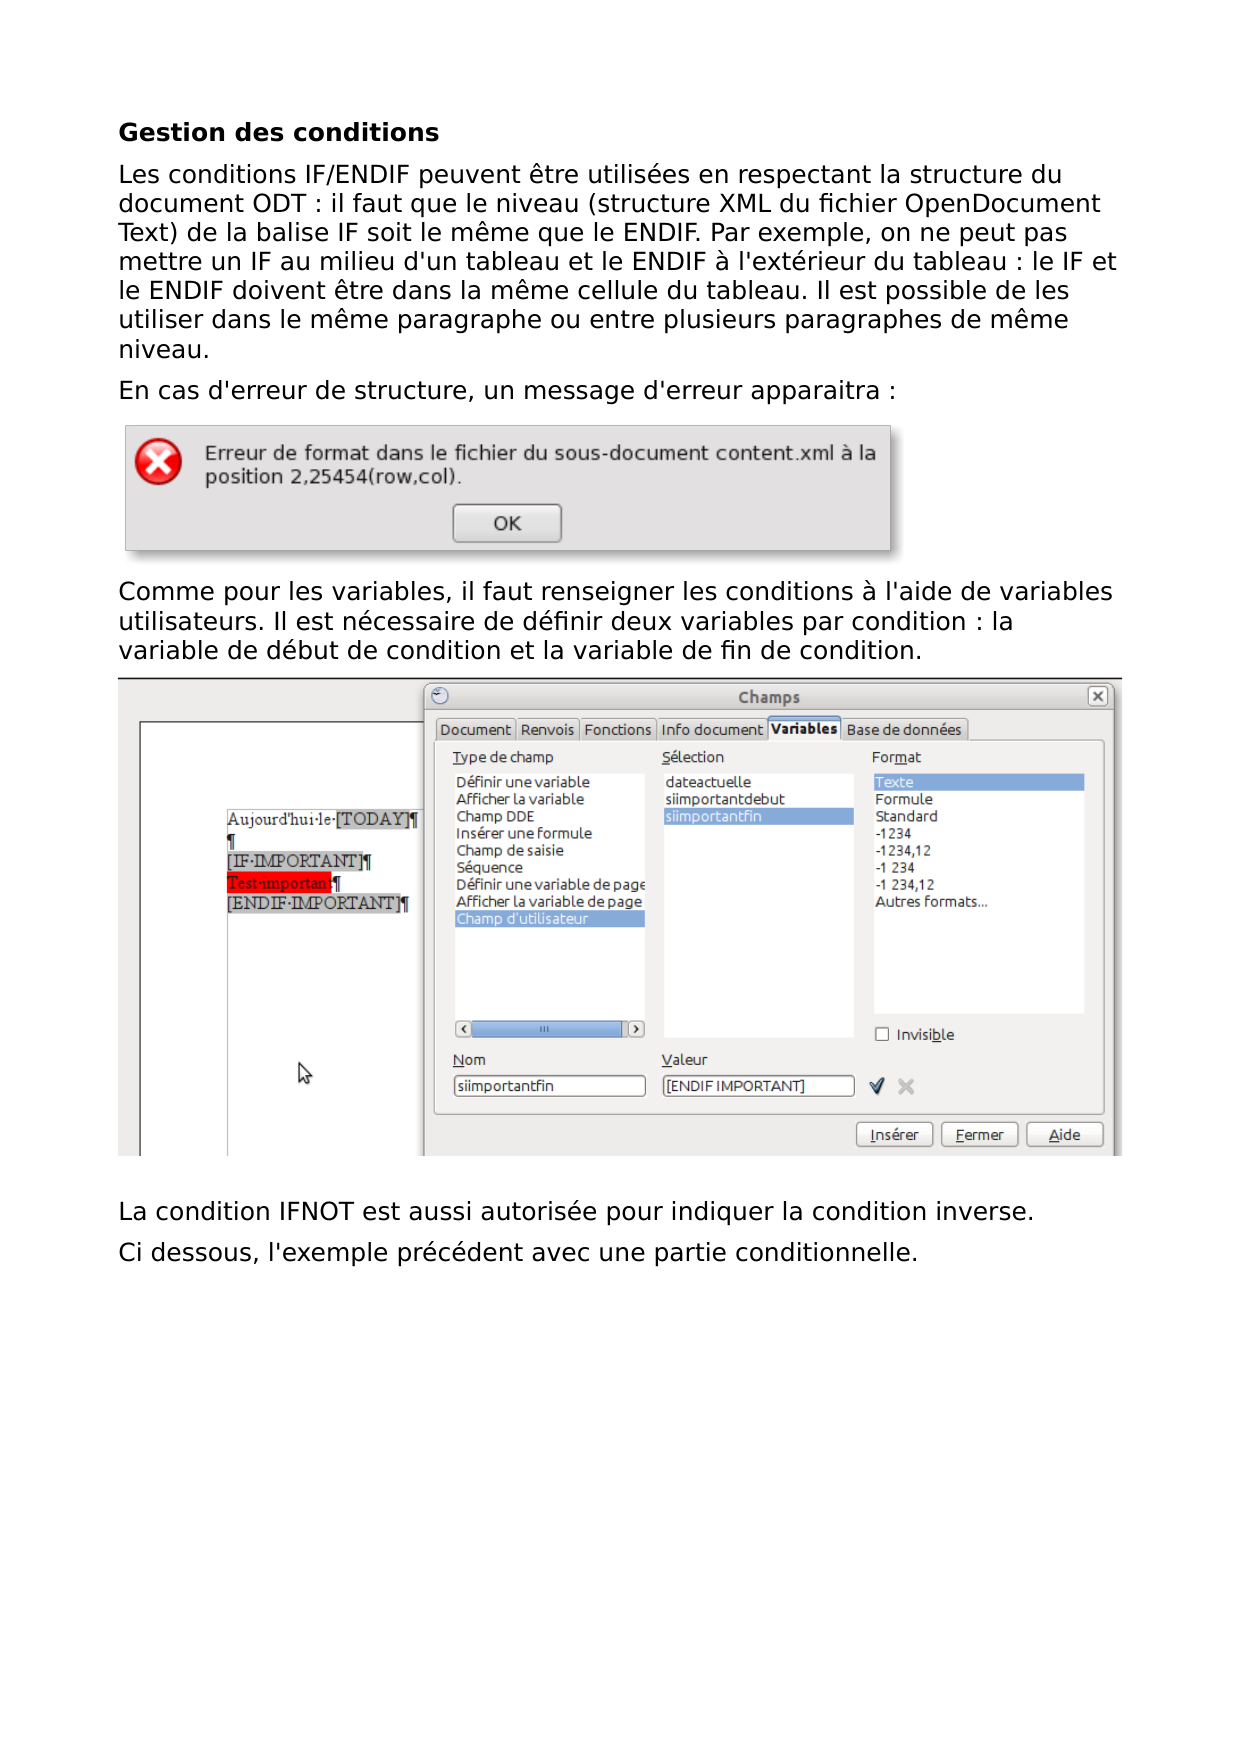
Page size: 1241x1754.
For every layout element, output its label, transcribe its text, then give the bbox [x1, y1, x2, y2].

picture [118, 677, 1123, 1156]
text Comme pour les variables, il faut renseigner les conditions à l'aide de variables utilisateurs. Il est nécessaire de définir deux variables par condition : la variable de début de condition et la variable de fin de condition. [118, 577, 1122, 665]
text Les conditions IF/ENDIF peuvent être utilisées en respectant la structure du document ODT : il faut que le niveau (structure XML du fichier OpenDocument Text) de la balise IF soit le même que le ENDIF. Par exemple, on ne peut pas mettre un IF au milieu d'un tableau et le ENDIF à l'extérieur du tableau : le IF et le ENDIF doivent être dans la même cellule du tableau. Il est possible de les utiliser dans le même paragraphe ou entre plusieurs paragraphes de même niveau. [118, 160, 1122, 364]
text Ci dessous, l'exemple précédent avec une partie conditionnelle. [118, 1238, 1122, 1268]
text La condition IFNOT est aussi autorisée pour indiquer la condition inverse. [118, 1197, 1122, 1226]
subtitle Gestion des conditions [118, 118, 1122, 147]
text En cas d'erreur de structure, un message d'erreur apparaitra : [118, 376, 1122, 406]
picture [118, 418, 904, 565]
